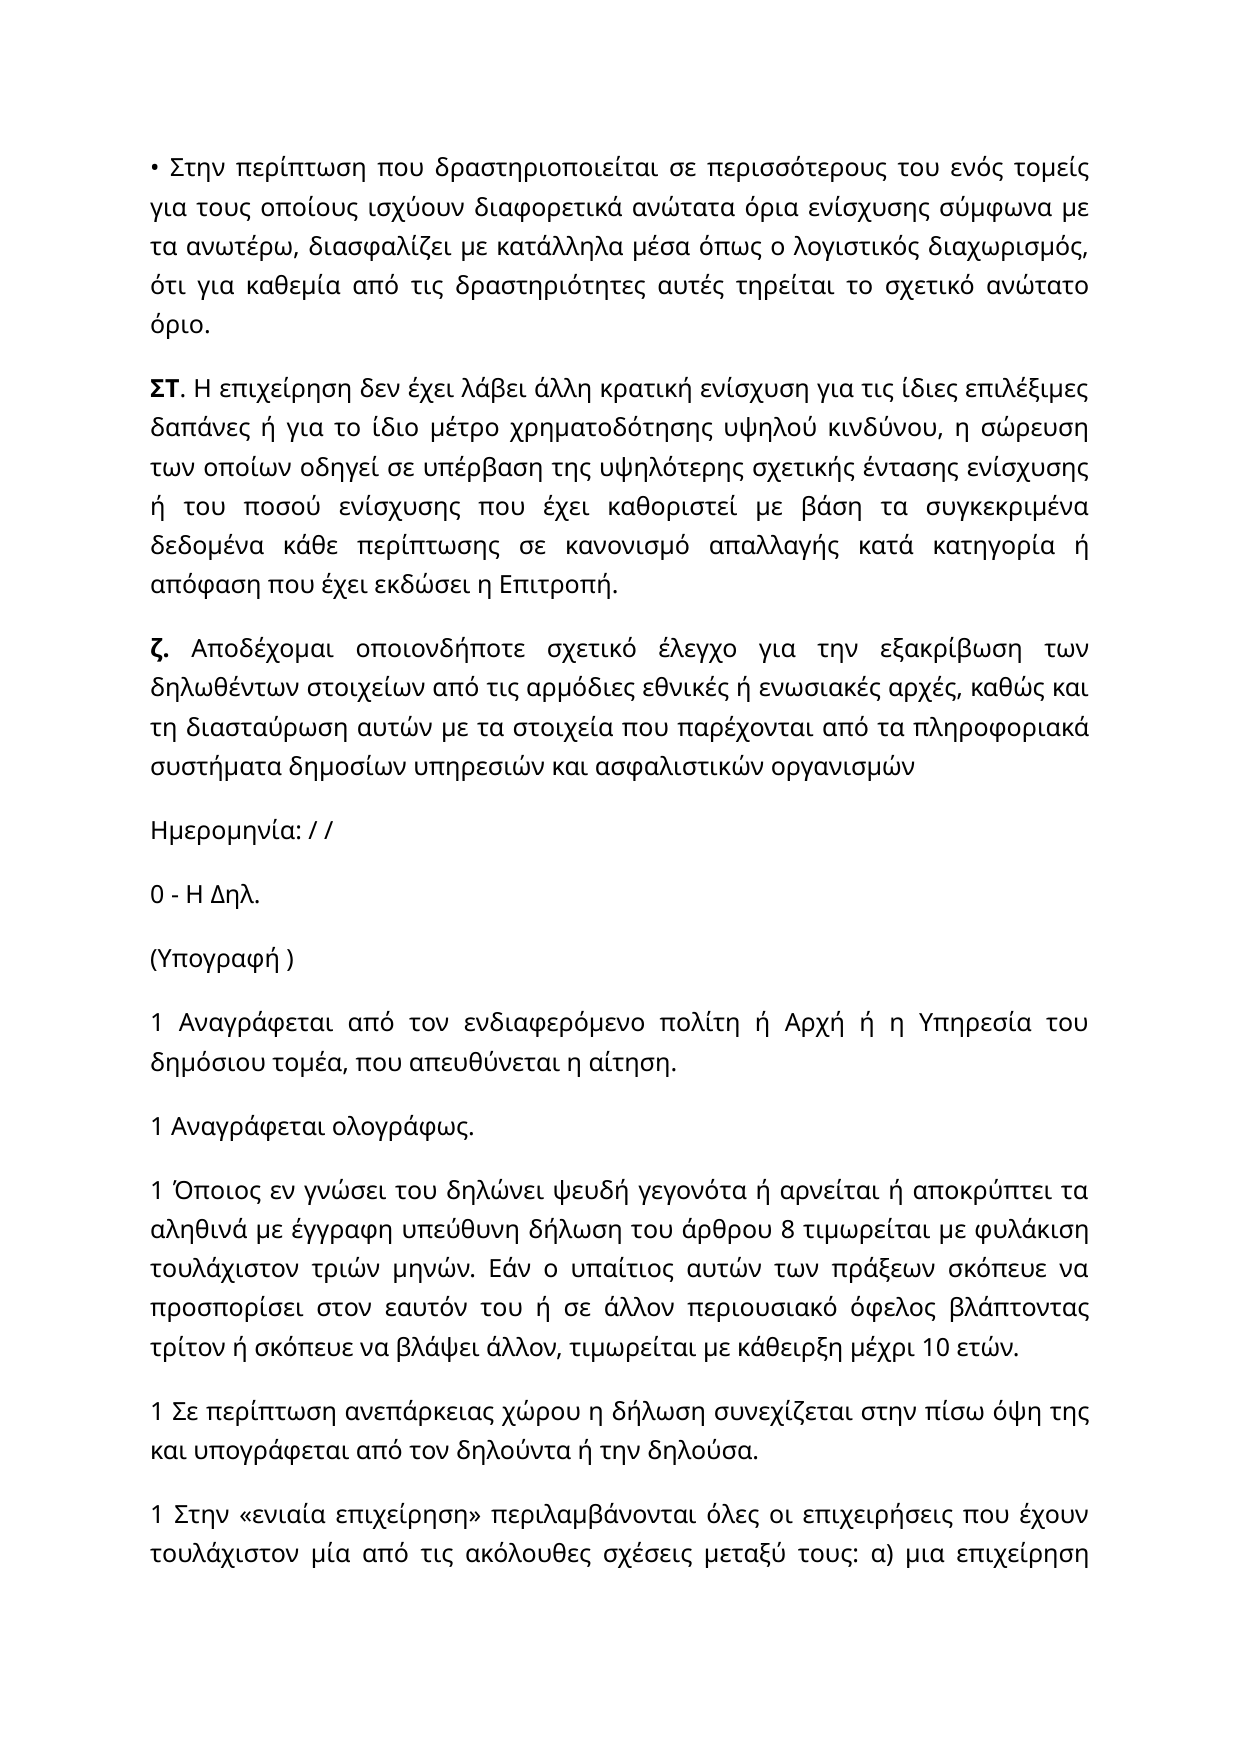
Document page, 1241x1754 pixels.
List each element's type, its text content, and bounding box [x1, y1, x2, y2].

text 1 Αναγράφεται ολογράφως. [150, 1108, 1090, 1142]
text ΣΤ. Η επιχείρηση δεν έχει λάβει άλλη κρατική ενίσχυση για τις ίδιες επιλέξιμες δαπάνες ή για το ίδιο μέτρο χρηματοδότησης υψηλού κινδύνου, η σώρευση των οποίων οδηγεί σε υπέρβαση της υψηλότερης σχετικής έντασης ενίσχυσης ή του ποσού ενίσχυσης που έχει καθοριστεί με βάση τα συγκεκριμένα δεδομένα κάθε περίπτωσης σε κανονισμό απαλλαγής κατά κατηγορία ή απόφαση που έχει εκδώσει η Επιτροπή. [150, 371, 1090, 601]
text 1 Όποιος εν γνώσει του δηλώνει ψευδή γεγονότα ή αρνείται ή αποκρύπτει τα αληθινά με έγγραφη υπεύθυνη δήλωση του άρθρου 8 τιμωρείται με φυλάκιση τουλάχιστον τριών μηνών. Εάν ο υπαίτιος αυτών των πράξεων σκόπευε να προσπορίσει στον εαυτόν του ή σε άλλον περιουσιακό όφελος βλάπτοντας τρίτον ή σκόπευε να βλάψει άλλον, τιμωρείται με κάθειρξη μέχρι 10 ετών. [150, 1172, 1090, 1363]
text 0 - Η Δηλ. [150, 877, 1090, 911]
text Ημερομηνία: / / [150, 812, 1090, 847]
text • Στην περίπτωση που δραστηριοποιείται σε περισσότερους του ενός τομείς για τους οποίους ισχύουν διαφορετικά ανώτατα όρια ενίσχυσης σύμφωνα με τα ανωτέρω, διασφαλίζει με κατάλληλα μέσα όπως ο λογιστικός διαχωρισμός, ότι για καθεμία από τις δραστηριότητες αυτές τηρείται το σχετικό ανώτατο όριο. [150, 150, 1090, 341]
text 1 Σε περίπτωση ανεπάρκειας χώρου η δήλωση συνεχίζεται στην πίσω όψη της και υπογράφεται από τον δηλούντα ή την δηλούσα. [150, 1393, 1090, 1467]
text ζ. Αποδέχομαι οποιονδήποτε σχετικό έλεγχο για την εξακρίβωση των δηλωθέντων στοιχείων από τις αρμόδιες εθνικές ή ενωσιακές αρχές, καθώς και τη διασταύρωση αυτών με τα στοιχεία που παρέχονται από τα πληροφοριακά συστήματα δημοσίων υπηρεσιών και ασφαλιστικών οργανισμών [150, 631, 1090, 782]
text 1 Αναγράφεται από τον ενδιαφερόμενο πολίτη ή Αρχή ή η Υπηρεσία του δημόσιου τομέα, που απευθύνεται η αίτηση. [150, 1005, 1090, 1078]
text (Υπογραφή ) [150, 941, 1090, 975]
text 1 Στην «ενιαία επιχείρηση» περιλαμβάνονται όλες οι επιχειρήσεις που έχουν τουλάχιστον μία από τις ακόλουθες σχέσεις μεταξύ τους: α) μια επιχείρηση [150, 1497, 1090, 1570]
